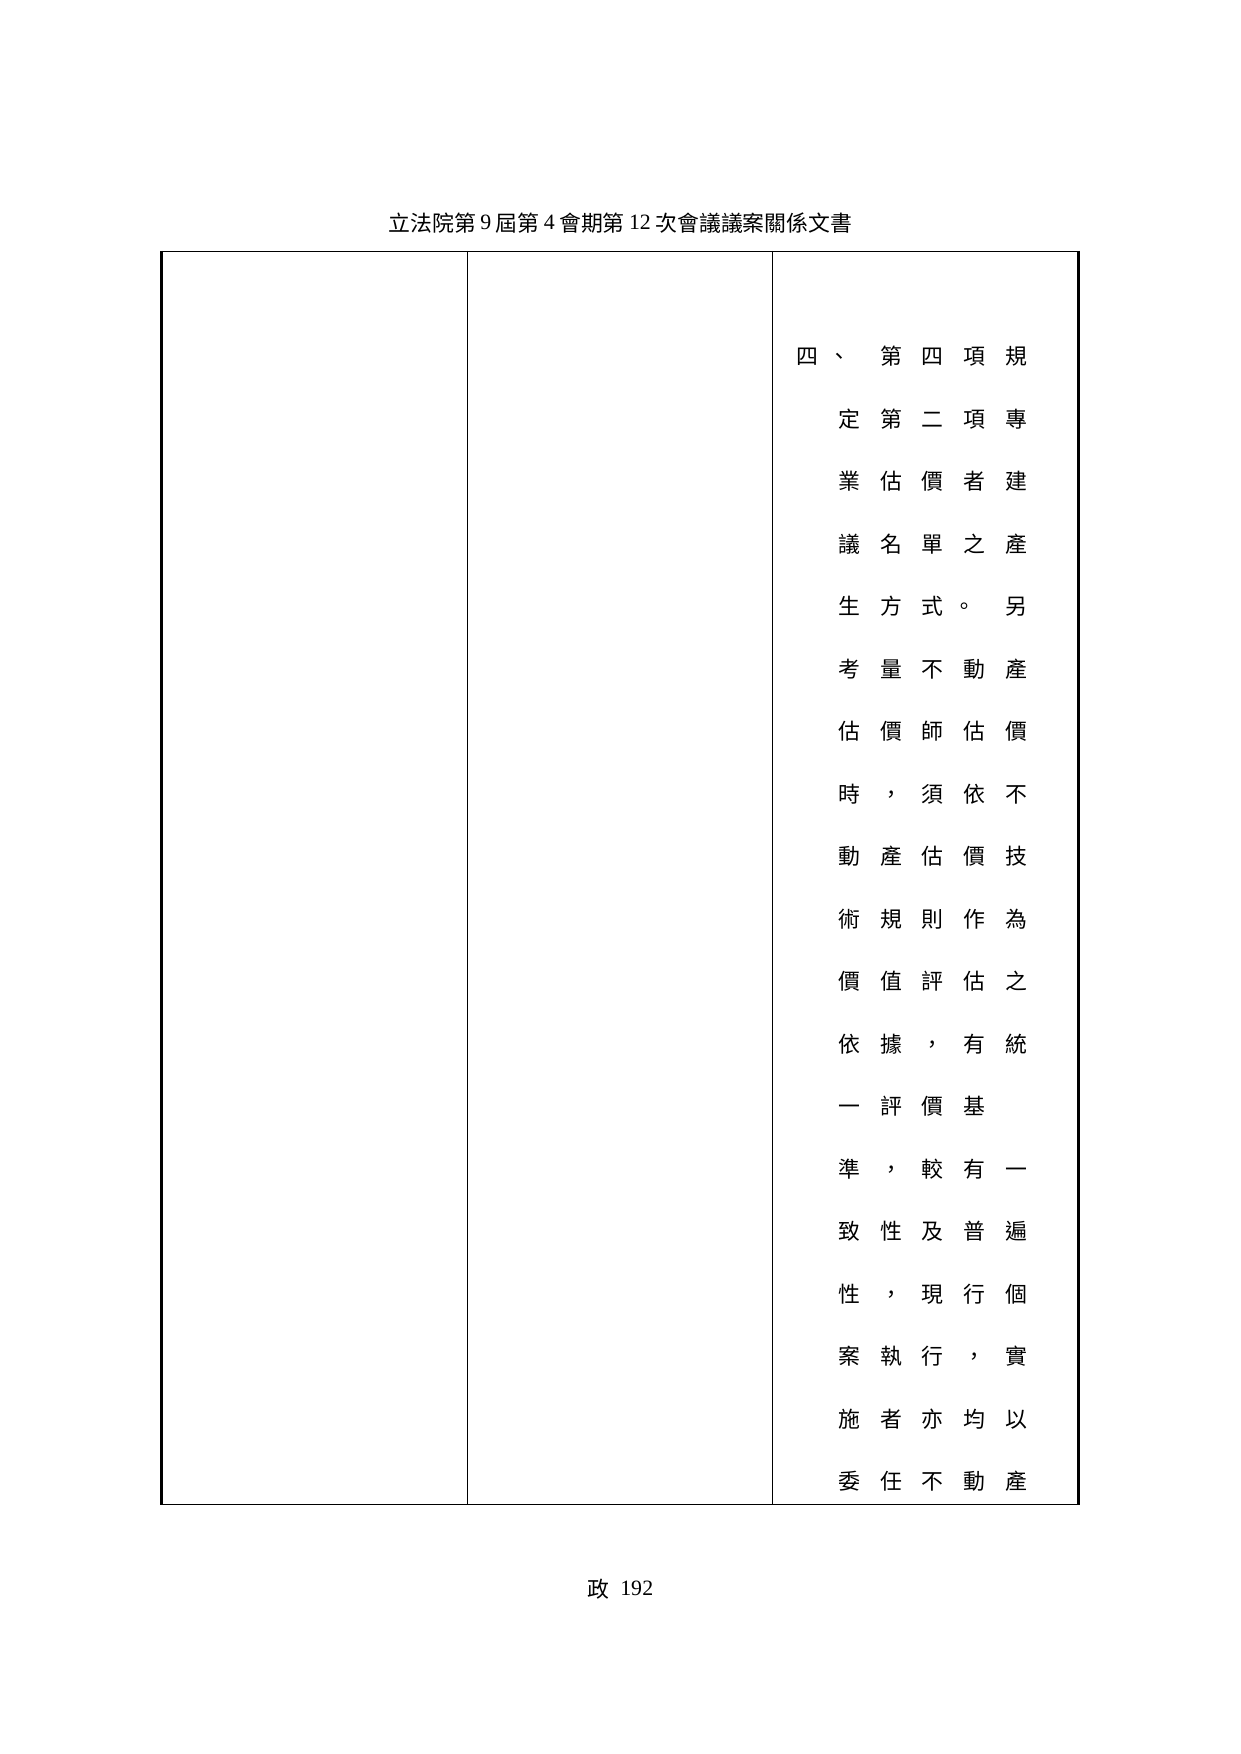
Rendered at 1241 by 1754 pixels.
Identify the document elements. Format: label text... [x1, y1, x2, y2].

table_cell 四、第四項規定第二項專業估價者建議名單之產生方式。另考量不動產估價師估價時，須依不動產估價技術規則作為價值評估之依據，有統一評價基準，較有一致性及普遍性，現行個案執行，實施者亦均以委任不動產 [773, 252, 1077, 1504]
table_cell [468, 252, 772, 1504]
table_cell [163, 252, 467, 1504]
